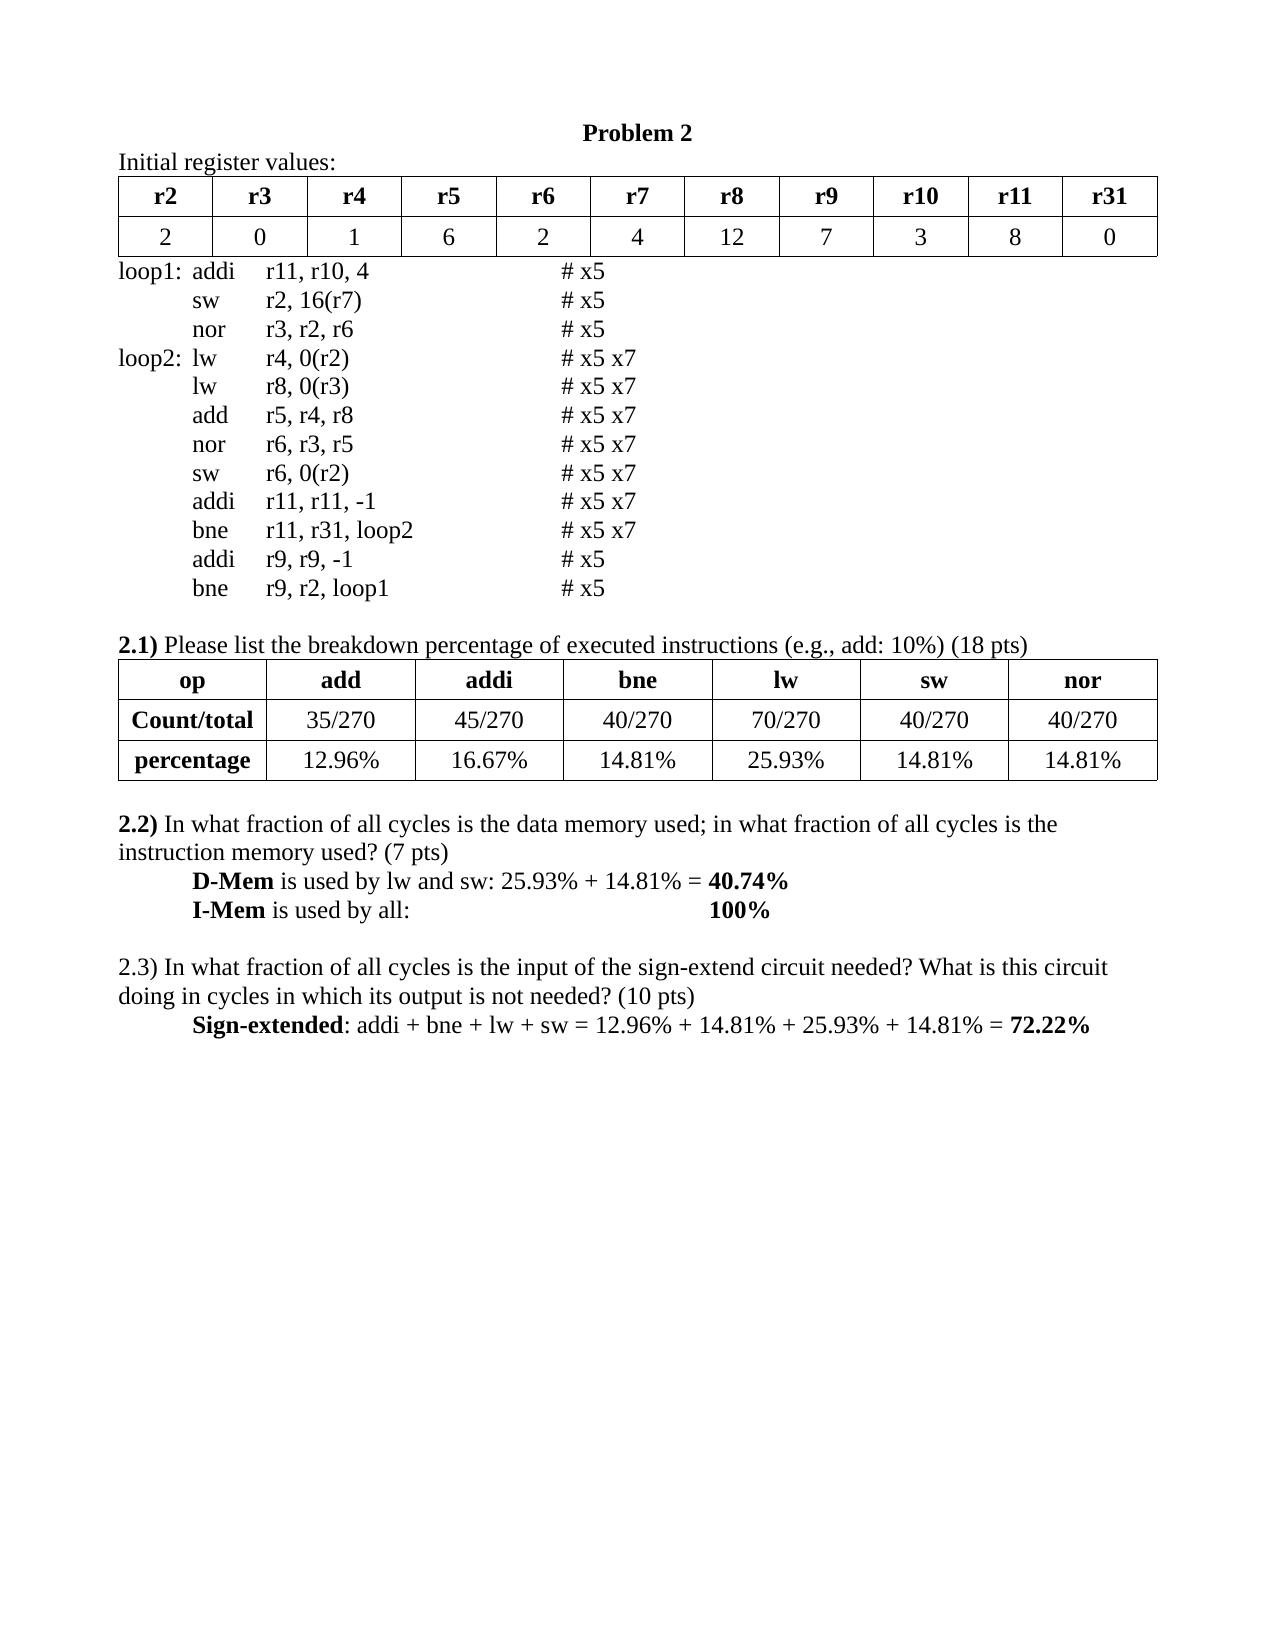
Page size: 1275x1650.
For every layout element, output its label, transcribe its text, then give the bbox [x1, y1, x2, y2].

text addi r9, r9, -1 # x5 [118, 544, 1157, 573]
text Sign-extended: addi + bne + lw + sw = 12.96% + 14.81% + 25.93% + 14.81% = 72.22% [118, 1010, 1157, 1039]
table_header sw [861, 660, 1008, 699]
text nor r6, r3, r5 # x5 x7 [118, 429, 1157, 458]
text add r5, r4, r8 # x5 x7 [118, 400, 1157, 429]
text sw r6, 0(r2) # x5 x7 [118, 458, 1157, 486]
text Initial register values: [118, 147, 1157, 176]
text bne r11, r31, loop2 # x5 x7 [118, 515, 1157, 544]
table_header r4 [308, 177, 401, 216]
table_header r3 [213, 177, 307, 216]
table_cell 1 [308, 217, 401, 256]
table_cell 14.81% [861, 741, 1008, 780]
table_cell 6 [402, 217, 496, 256]
table_header addi [416, 660, 563, 699]
table_header r31 [1063, 177, 1157, 216]
text 2.2) In what fraction of all cycles is the data memory used; in what fraction of all cycles is the instruction memory used? (7 pts) [118, 809, 1157, 866]
text bne r9, r2, loop1 # x5 [118, 573, 1157, 601]
table_header r8 [685, 177, 779, 216]
table_cell 8 [969, 217, 1062, 256]
text 2.1) Please list the breakdown percentage of executed instructions (e.g., add: 10%) (18 pts) [118, 630, 1157, 659]
table_header r5 [402, 177, 496, 216]
table_cell 14.81% [564, 741, 712, 780]
table_cell percentage [119, 741, 266, 780]
table_cell 25.93% [713, 741, 860, 780]
table_header add [267, 660, 415, 699]
text lw r8, 0(r3) # x5 x7 [118, 371, 1157, 400]
text nor r3, r2, r6 # x5 [118, 314, 1157, 343]
table_header op [119, 660, 266, 699]
text I-Mem is used by all: 100% [118, 895, 1157, 924]
table_cell 16.67% [416, 741, 563, 780]
table_header r11 [969, 177, 1062, 216]
table_cell 0 [1063, 217, 1157, 256]
table_header lw [713, 660, 860, 699]
text D-Mem is used by lw and sw: 25.93% + 14.81% = 40.74% [118, 866, 1157, 895]
table_cell 0 [213, 217, 307, 256]
table_cell 12.96% [267, 741, 415, 780]
table_cell 2 [119, 217, 212, 256]
text loop1: addi r11, r10, 4 # x5 [118, 257, 1157, 285]
table_header r9 [780, 177, 873, 216]
table_cell 2 [497, 217, 590, 256]
table_header r6 [497, 177, 590, 216]
table_cell 45/270 [416, 700, 563, 739]
table_cell 40/270 [564, 700, 712, 739]
table_header nor [1009, 660, 1157, 699]
table_cell 14.81% [1009, 741, 1157, 780]
table_header bne [564, 660, 712, 699]
text sw r2, 16(r7) # x5 [118, 285, 1157, 314]
table_cell 4 [591, 217, 684, 256]
table_header r10 [874, 177, 968, 216]
table_cell 40/270 [1009, 700, 1157, 739]
table_cell 12 [685, 217, 779, 256]
table_cell 70/270 [713, 700, 860, 739]
table_cell 35/270 [267, 700, 415, 739]
table_header r7 [591, 177, 684, 216]
table_cell 3 [874, 217, 968, 256]
text loop2: lw r4, 0(r2) # x5 x7 [118, 343, 1157, 371]
table_cell 7 [780, 217, 873, 256]
table_header r2 [119, 177, 212, 216]
text addi r11, r11, -1 # x5 x7 [118, 486, 1157, 515]
table_cell Count/total [119, 700, 266, 739]
table_cell 40/270 [861, 700, 1008, 739]
text 2.3) In what fraction of all cycles is the input of the sign-extend circuit needed? What is this circuit doing in cycles in which its output is not needed? (10 pts) [118, 952, 1157, 1010]
text Problem 2 [118, 118, 1157, 147]
